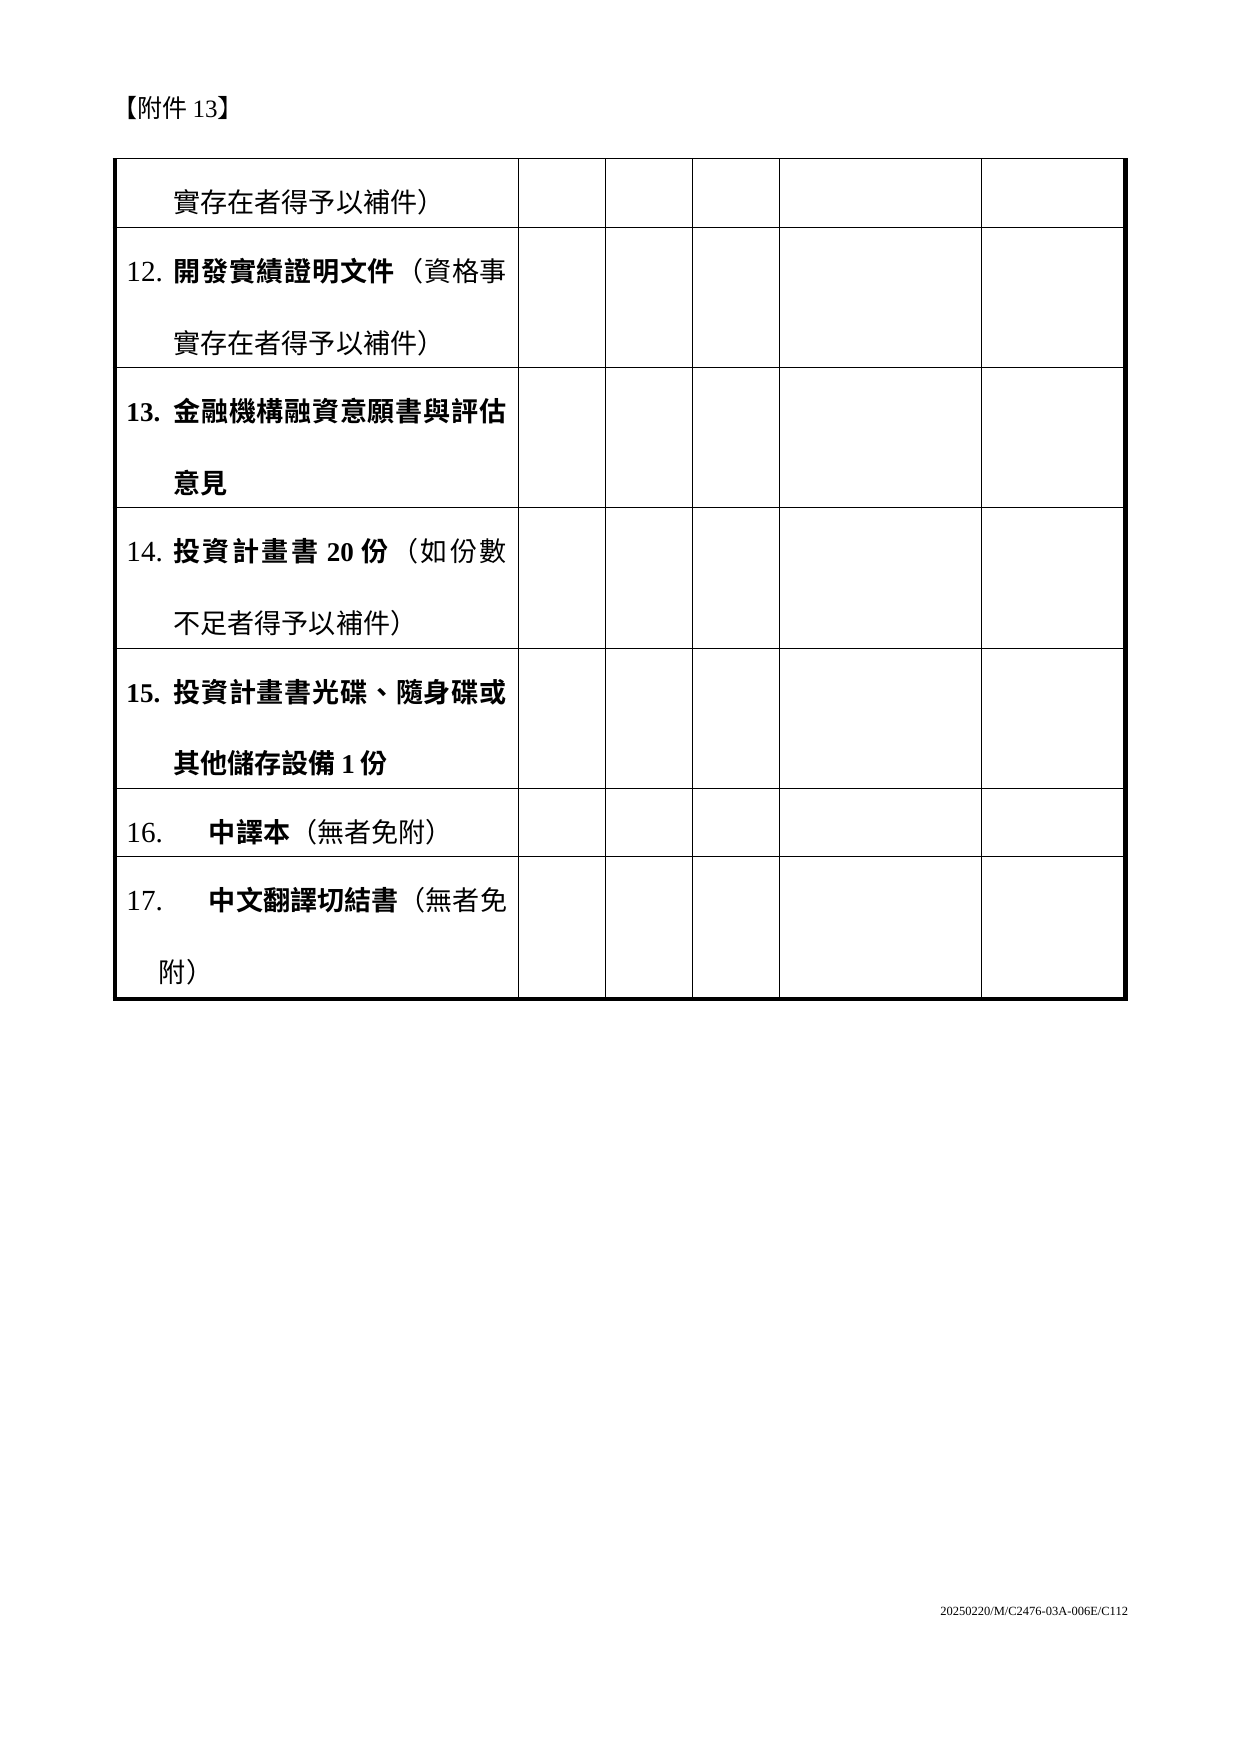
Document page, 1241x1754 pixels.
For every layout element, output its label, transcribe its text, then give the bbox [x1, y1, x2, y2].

table_cell [693, 857, 779, 997]
table_cell 投資計畫書光碟、隨身碟或其他儲存設備1份 [117, 649, 518, 788]
table_cell [780, 508, 981, 648]
table_cell [519, 159, 605, 227]
table_cell [780, 789, 981, 856]
table_cell [693, 159, 779, 227]
table_cell [982, 649, 1123, 788]
table_cell [982, 368, 1123, 507]
table_cell [519, 649, 605, 788]
table_cell [982, 228, 1123, 367]
table_cell [693, 368, 779, 507]
table_cell [780, 228, 981, 367]
table_cell 中文翻譯切結書（無者免附） [117, 857, 518, 997]
table_cell [780, 649, 981, 788]
table_cell 投資計畫書20份（如份數不足者得予以補件） [117, 508, 518, 648]
table_cell [606, 789, 692, 856]
table_cell [780, 159, 981, 227]
table_cell [519, 228, 605, 367]
table_cell [519, 508, 605, 648]
table_cell [693, 649, 779, 788]
table_cell 中譯本（無者免附） [117, 789, 518, 856]
table_cell [606, 508, 692, 648]
table_cell [982, 159, 1123, 227]
table_cell [693, 789, 779, 856]
table_cell [606, 649, 692, 788]
table_cell [693, 508, 779, 648]
table_cell [780, 857, 981, 997]
table_cell 金融機構融資意願書與評估意見 [117, 368, 518, 507]
table_cell [606, 857, 692, 997]
table_cell 實存在者得予以補件） [117, 159, 518, 227]
table_cell [982, 508, 1123, 648]
table_cell [606, 159, 692, 227]
table_cell [606, 368, 692, 507]
table_cell 開發實績證明文件（資格事實存在者得予以補件） [117, 228, 518, 367]
table_cell [693, 228, 779, 367]
table_cell [519, 857, 605, 997]
table_cell [982, 789, 1123, 856]
table_cell [606, 228, 692, 367]
table_cell [780, 368, 981, 507]
table_cell [982, 857, 1123, 997]
table_cell [519, 368, 605, 507]
table_cell [519, 789, 605, 856]
